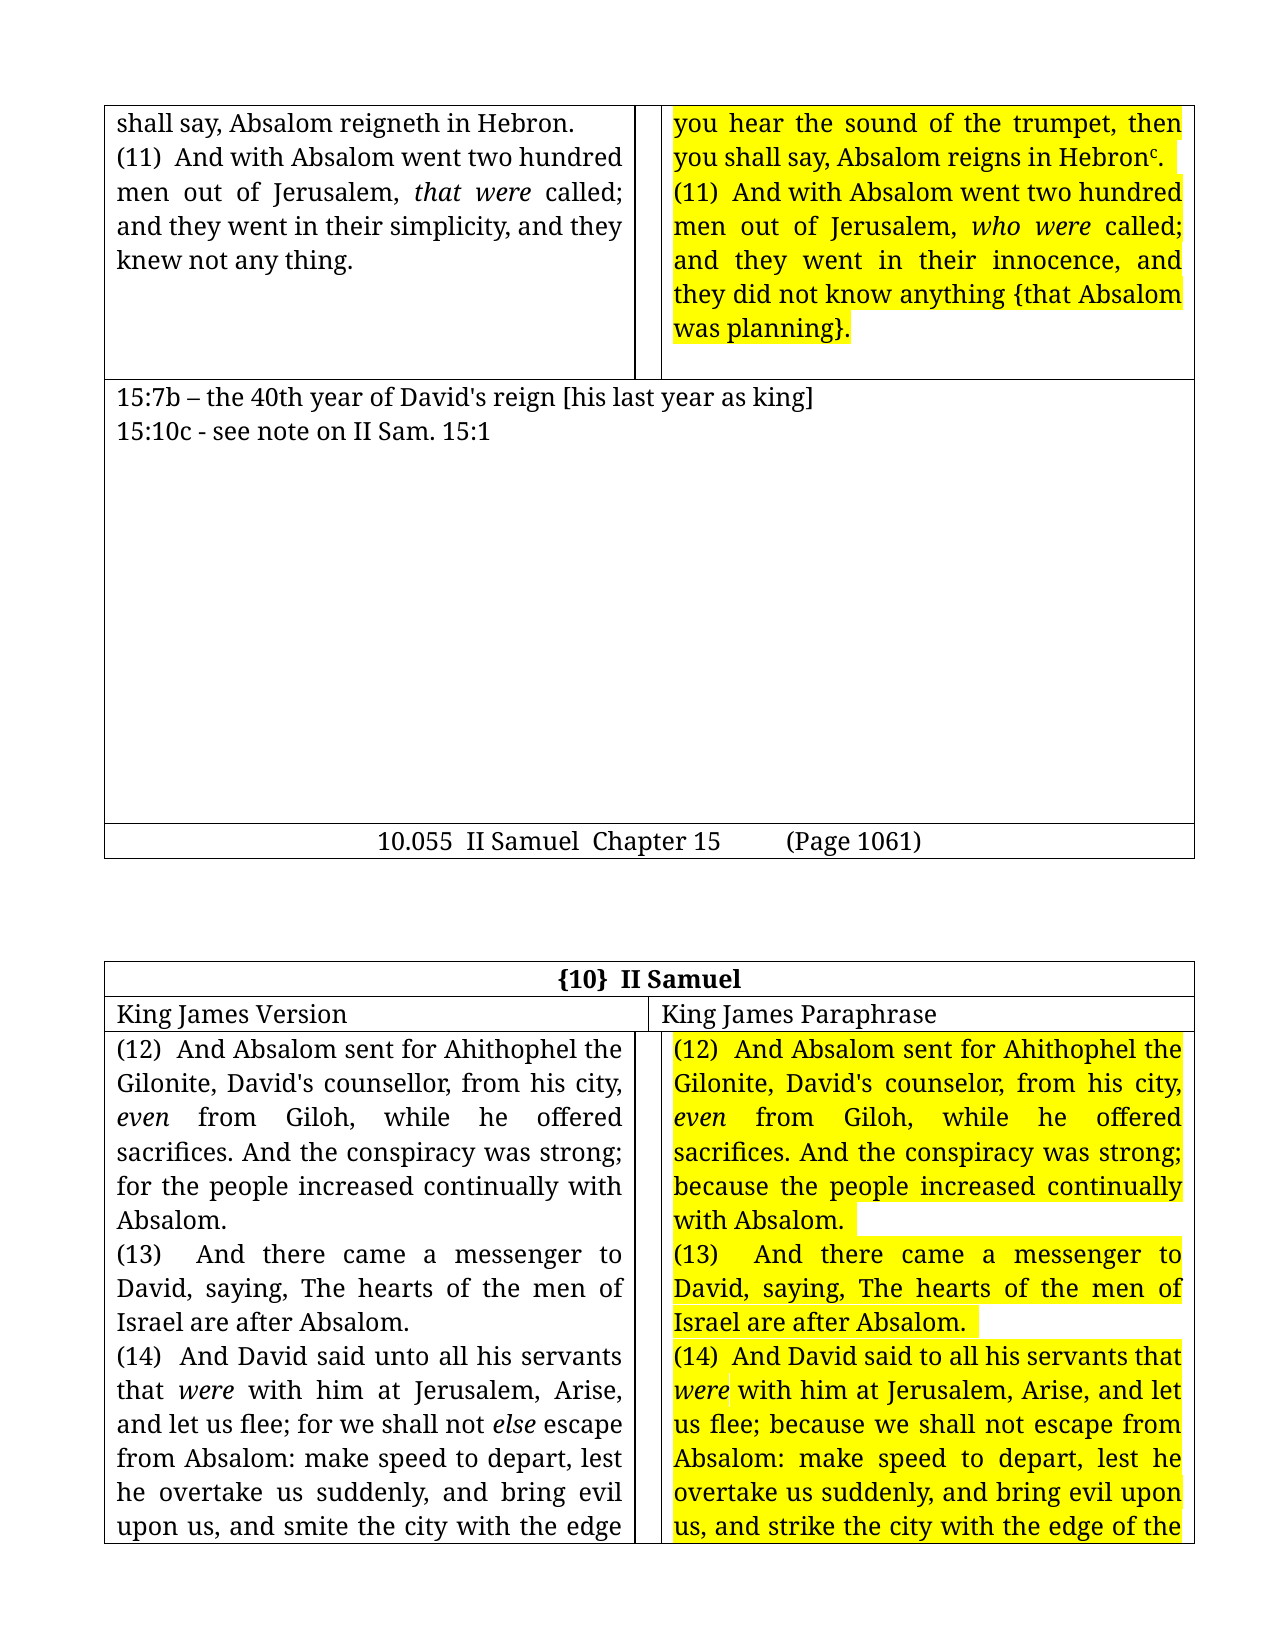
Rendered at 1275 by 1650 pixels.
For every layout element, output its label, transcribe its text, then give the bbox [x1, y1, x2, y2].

table_cell [636, 1032, 661, 1543]
table_cell shall say, Absalom reigneth in Hebron. (11) And with Absalom went two hundred men out of Jerusalem, that were called; and they went in their simplicity, and they knew not any thing. [105, 106, 634, 378]
table_cell (12) And Absalom sent for Ahithophel the Gilonite, David's counselor, from his city, even from Giloh, while he offered sacrifices. And the conspiracy was strong; because the people increased continually with Absalom. (13) And there came a messenger to David, saying, The hearts of the men of Israel are after Absalom. (14) And David said to all his servants that were with him at Jerusalem, Arise, and let us flee; because we shall not escape from Absalom: make speed to depart, lest he overtake us suddenly, and bring evil upon us, and strike the city with the edge of the [662, 1032, 1194, 1543]
table_cell King James Paraphrase [649, 997, 1194, 1031]
table_header {10} II Samuel [105, 962, 1194, 996]
table_cell 15:7b – the 40th year of David's reign [his last year as king] 15:10c - see note on II Sam. 15:1 [105, 380, 1194, 822]
table_cell you hear the sound of the trumpet, then you shall say, Absalom reigns in Hebronc. (11) And with Absalom went two hundred men out of Jerusalem, who were called; and they went in their innocence, and they did not know anything {that Absalom was planning}. [662, 106, 1194, 378]
table_cell 10.055 II Samuel Chapter 15 (Page 1061) [105, 824, 1194, 857]
table_cell (12) And Absalom sent for Ahithophel the Gilonite, David's counsellor, from his city, even from Giloh, while he offered sacrifices. And the conspiracy was strong; for the people increased continually with Absalom. (13) And there came a messenger to David, saying, The hearts of the men of Israel are after Absalom. (14) And David said unto all his servants that were with him at Jerusalem, Arise, and let us flee; for we shall not else escape from Absalom: make speed to depart, lest he overtake us suddenly, and bring evil upon us, and smite the city with the edge [105, 1032, 634, 1543]
table_cell [636, 106, 661, 378]
table_cell King James Version [105, 997, 648, 1031]
